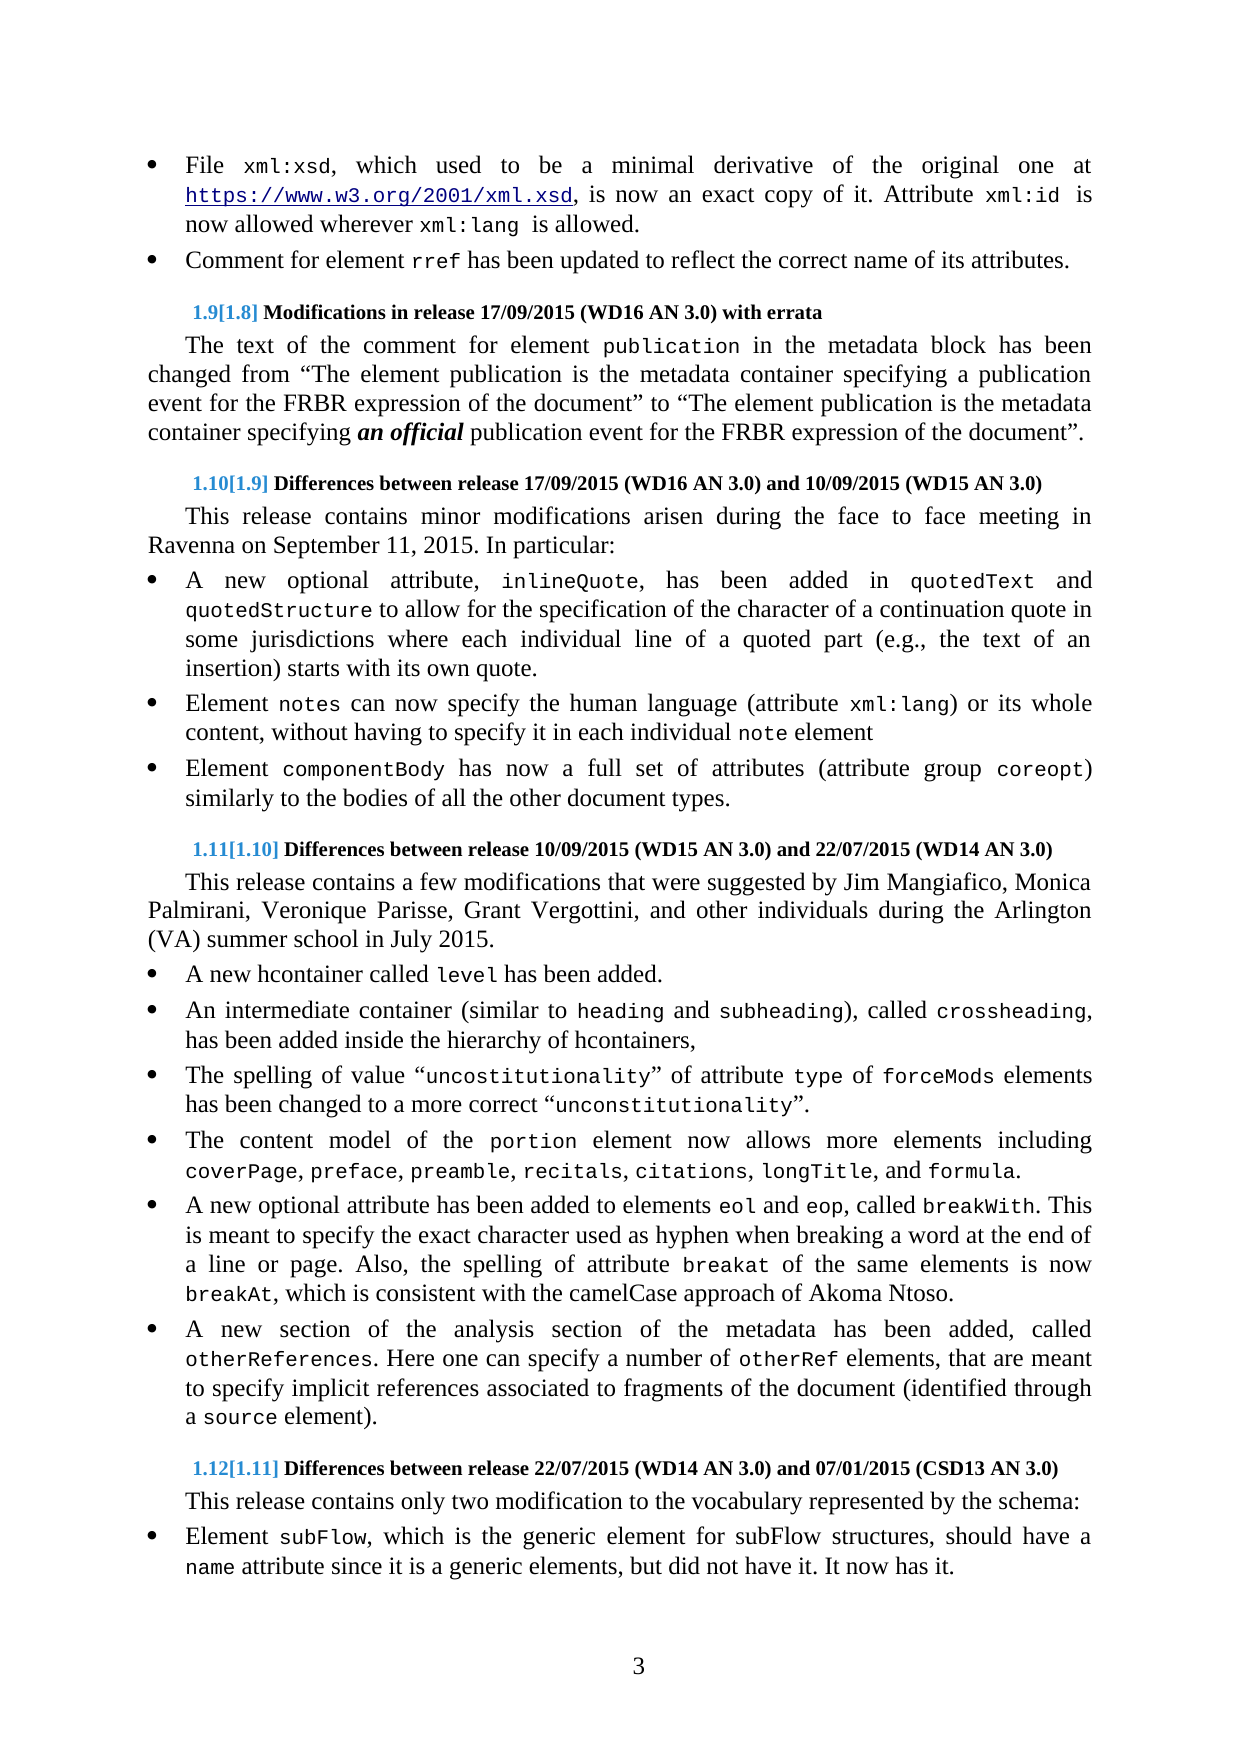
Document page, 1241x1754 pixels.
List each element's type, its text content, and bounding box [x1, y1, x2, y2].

list Element notes can now specify the human language (attribute xml:lang) or its whole content, without having to specify it in each individual note element [148, 688, 1092, 747]
text This release contains minor modifications arisen during the face to face meeting in Ravenna on September 11, 2015. In particular: [148, 501, 1092, 558]
list A new optional attribute has been added to elements eol and eop, called breakWith. This is meant to specify the exact character used as hyphen when breaking a word at the end of a line or page. Also, the spelling of attribute breakat of the same elements is now breakAt, which is consistent with the camelCase approach of Akoma Ntoso. [148, 1191, 1092, 1308]
list The spelling of value “uncostitutionality” of attribute type of forceMods elements has been changed to a more correct “unconstitutionality”. [148, 1060, 1092, 1119]
list An intermediate container (similar to heading and subheading), called crossheading, has been added inside the hierarchy of hcontainers, [148, 995, 1092, 1053]
list A new section of the analysis section of the metadata has been added, called otherReferences. Here one can specify a number of otherRef elements, that are meant to specify implicit references associated to fragments of the document (identified through a source element). [148, 1314, 1092, 1431]
list Element componentBody has now a full set of attributes (attribute group coreopt) similarly to the bodies of all the other document types. [148, 753, 1092, 811]
text This release contains a few modifications that were suggested by Jim Mangiafico, Monica Palmirani, Veronique Parisse, Grant Vergottini, and other individuals during the Arlington (VA) summer school in July 2015. [148, 867, 1092, 953]
list File xml:xsd, which used to be a minimal derivative of the original one at https://www.w3.org/2001/xml.xsd, is now an exact copy of it. Attribute xml:id is now allowed wherever xml:lang is allowed. [148, 150, 1092, 239]
list Element subFlow, which is the generic element for subFlow structures, should have a name attribute since it is a generic elements, but did not have it. It now has it. [148, 1521, 1092, 1580]
list The content model of the portion element now allows more elements including coverPage, preface, preamble, recitals, citations, longTitle, and formula. [148, 1125, 1092, 1184]
list A new hcontainer called level has been added. [148, 959, 1092, 989]
subtitle Differences between release 22/07/2015 (WD14 AN 3.0) and 07/01/2015 (CSD13 AN 3.0) [192, 1456, 1092, 1480]
subtitle Modifications in release 17/09/2015 (WD16 AN 3.0) with errata [192, 299, 1092, 324]
subtitle Differences between release 17/09/2015 (WD16 AN 3.0) and 10/09/2015 (WD15 AN 3.0) [192, 471, 1092, 495]
list A new optional attribute, inlineQuote, has been added in quotedText and quotedStructure to allow for the specification of the character of a continuation quote in some jurisdictions where each individual line of a quoted part (e.g., the text of an insertion) starts with its own quote. [148, 565, 1092, 681]
text The text of the comment for element publication in the metadata block has been changed from “The element publication is the metadata container specifying a publication event for the FRBR expression of the document” to “The element publication is the metadata container specifying an official publication event for the FRBR expression of the document”. [148, 330, 1092, 446]
list Comment for element rref has been updated to reflect the correct name of its attributes. [148, 245, 1092, 274]
subtitle Differences between release 10/09/2015 (WD15 AN 3.0) and 22/07/2015 (WD14 AN 3.0) [192, 836, 1092, 861]
text This release contains only two modification to the vocabulary represented by the schema: [148, 1486, 1092, 1515]
